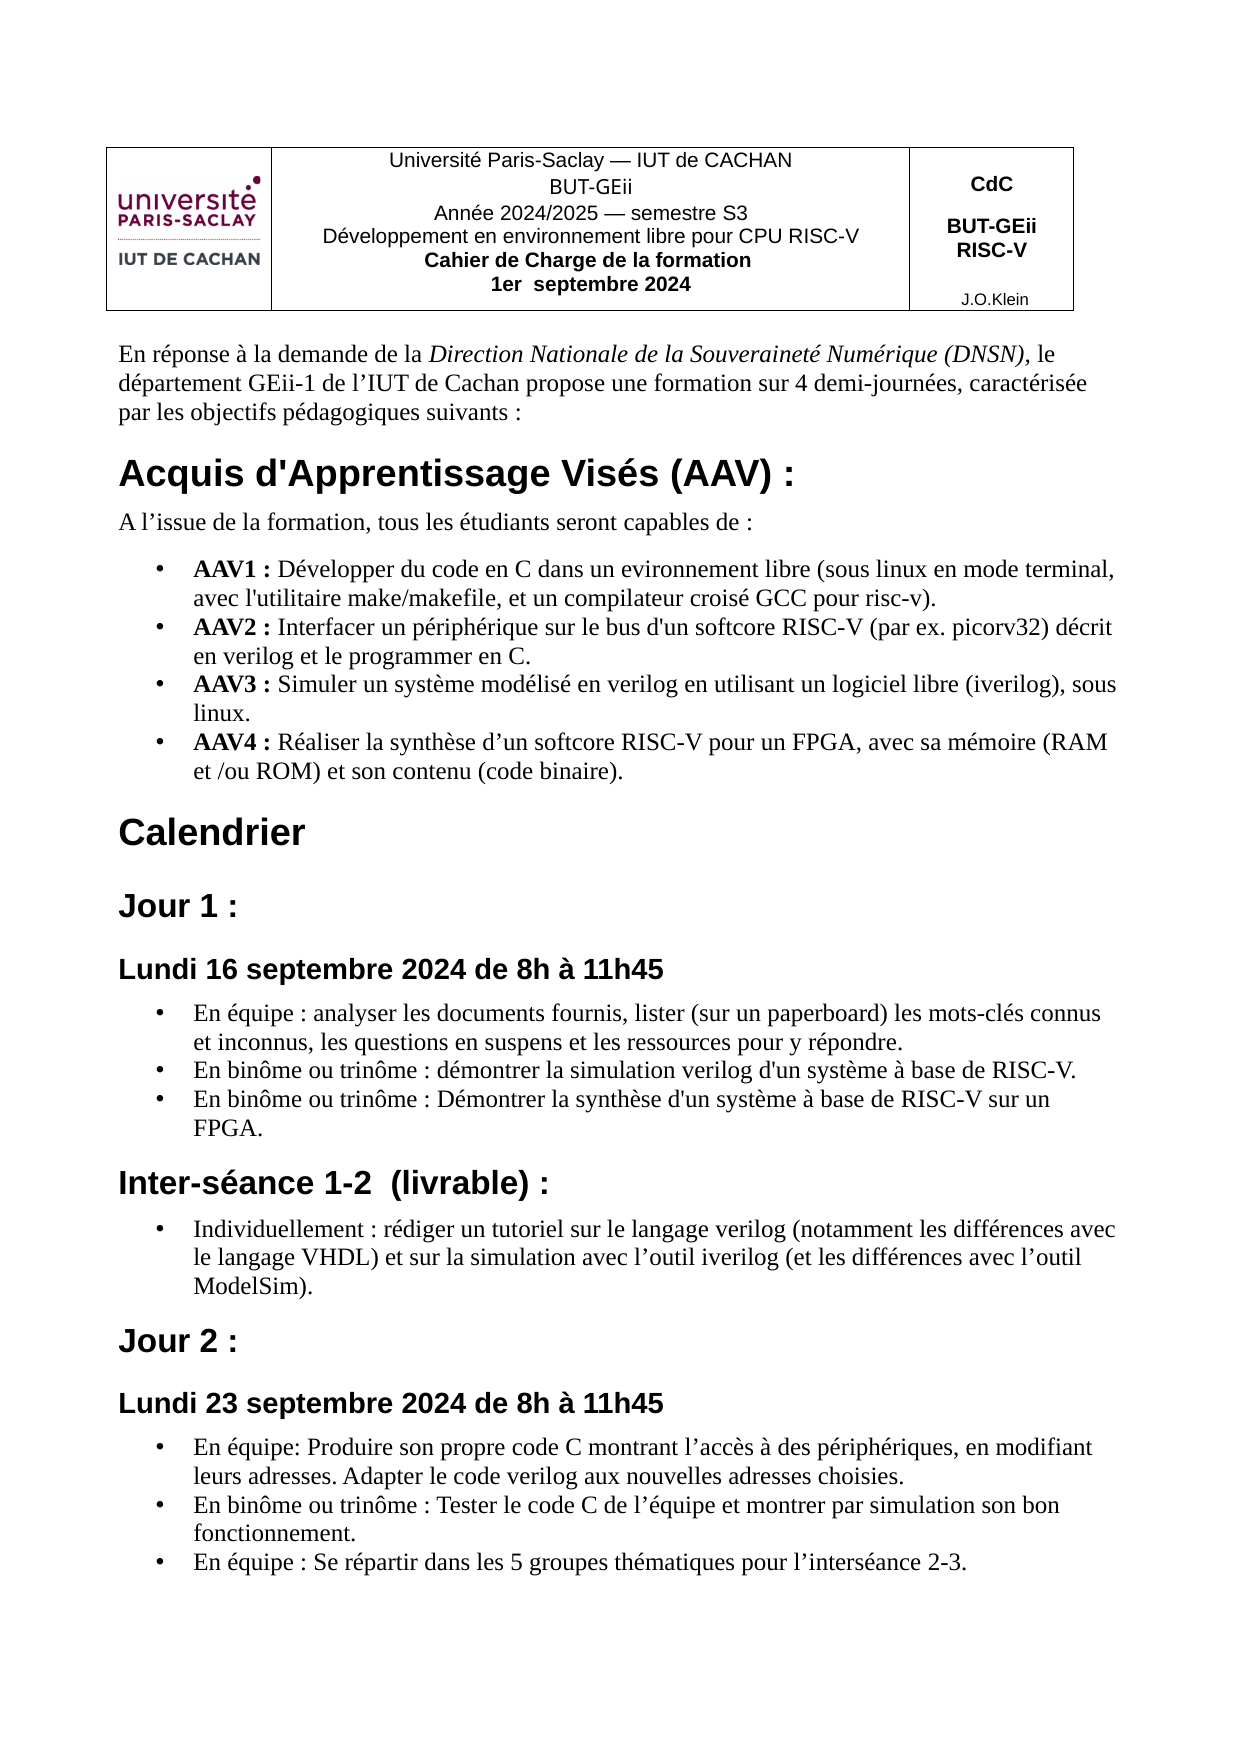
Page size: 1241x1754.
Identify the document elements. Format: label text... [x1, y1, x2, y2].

subtitle Inter-séance 1-2 (livrable) : [118, 1163, 1122, 1201]
list En binôme ou trinôme : démontrer la simulation verilog d'un système à base de RISC-V. [156, 1056, 1122, 1084]
subtitle Acquis d'Apprentissage Visés (AAV) : [118, 451, 1122, 494]
list Individuellement : rédiger un tutoriel sur le langage verilog (notamment les différences avec le langage VHDL) et sur la simulation avec l’outil iverilog (et les différences avec l’outil ModelSim). [156, 1214, 1122, 1300]
list En binôme ou trinôme : Tester le code C de l’équipe et montrer par simulation son bon fonctionnement. [156, 1490, 1122, 1547]
subtitle Calendrier [118, 809, 1122, 853]
table_header CdC BUT-GEii RISC-V J.O.Klein [910, 148, 1073, 310]
picture [118, 176, 261, 265]
list En équipe: Produire son propre code C montrant l’accès à des périphériques, en modifiant leurs adresses. Adapter le code verilog aux nouvelles adresses choisies. [156, 1432, 1122, 1490]
subtitle Jour 2 : [118, 1321, 1122, 1359]
list AAV2 : Interfacer un périphérique sur le bus d'un softcore RISC-V (par ex. picorv32) décrit en verilog et le programmer en C. [156, 612, 1122, 669]
list AAV3 : Simuler un système modélisé en verilog en utilisant un logiciel libre (iverilog), sous linux. [156, 669, 1122, 727]
list AAV1 : Développer du code en C dans un evironnement libre (sous linux en mode terminal, avec l'utilitaire make/makefile, et un compilateur croisé GCC pour risc-v). [156, 554, 1122, 612]
table_header [107, 148, 271, 310]
list AAV4 : Réaliser la synthèse d’un softcore RISC-V pour un FPGA, avec sa mémoire (RAM et /ou ROM) et son contenu (code binaire). [156, 727, 1122, 784]
list En binôme ou trinôme : Démontrer la synthèse d'un système à base de RISC-V sur un FPGA. [156, 1084, 1122, 1142]
subtitle Lundi 16 septembre 2024 de 8h à 11h45 [118, 952, 1122, 986]
text En réponse à la demande de la Direction Nationale de la Souveraineté Numérique (DNSN), le département GEii-1 de l’IUT de Cachan propose une formation sur 4 demi-journées, caractérisée par les objectifs pédagogiques suivants : [118, 339, 1122, 426]
subtitle Lundi 23 septembre 2024 de 8h à 11h45 [118, 1386, 1122, 1420]
table_header Université Paris-Saclay — IUT de CACHAN BUT-GEii Année 2024/2025 — semestre S3 Développement en environnement libre pour CPU RISC-V Cahier de Charge de la formation 1er septembre 2024 [272, 148, 909, 310]
subtitle Jour 1 : [118, 887, 1122, 925]
text A l’issue de la formation, tous les étudiants seront capables de : [118, 507, 1122, 536]
list En équipe : Se répartir dans les 5 groupes thématiques pour l’interséance 2-3. [156, 1547, 1122, 1576]
list En équipe : analyser les documents fournis, lister (sur un paperboard) les mots-clés connus et inconnus, les questions en suspens et les ressources pour y répondre. [156, 998, 1122, 1056]
